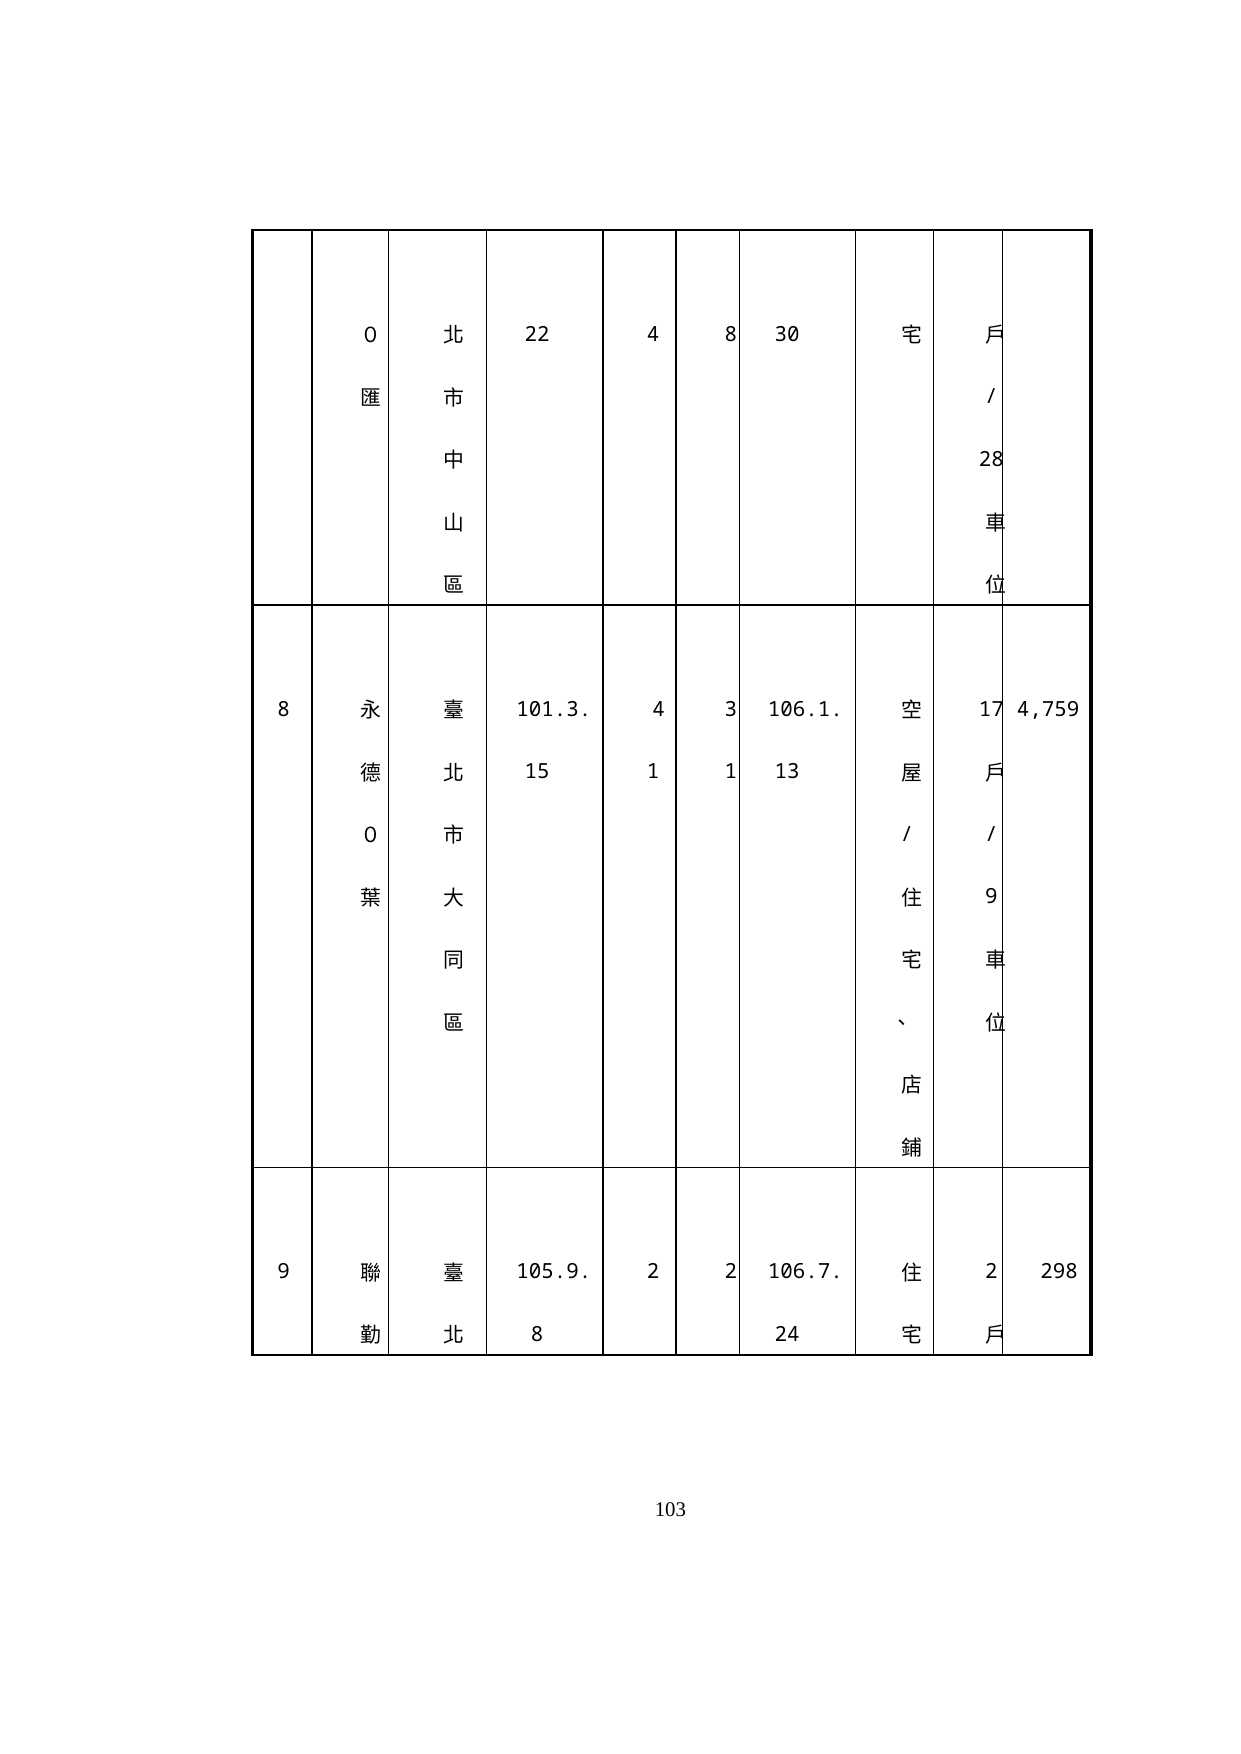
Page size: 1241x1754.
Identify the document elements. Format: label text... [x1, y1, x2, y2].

table_cell 住宅 [856, 1168, 933, 1354]
table_cell 17戶/ 9車位 [934, 606, 1002, 1167]
table_cell 22 [487, 231, 602, 604]
table_cell 298 [1003, 1168, 1089, 1354]
table_cell 永德０葉 [313, 606, 388, 1167]
table_cell 臺北 [389, 1168, 486, 1354]
table_cell 101.3.15 [487, 606, 602, 1167]
table_cell 臺北市 大同區 [389, 606, 486, 1167]
table_cell 9 [254, 1168, 311, 1354]
table_cell 30 [740, 231, 855, 604]
table_cell 41 [604, 606, 675, 1167]
table_cell 2戶/2車位 [934, 1168, 1002, 1354]
table_cell 北市 中山區 [389, 231, 486, 604]
table_cell 106.1.13 [740, 606, 855, 1167]
table_cell 106.7.24 [740, 1168, 855, 1354]
table_cell [1003, 231, 1089, 604]
table_cell [254, 231, 311, 604]
table_cell 105.9.8 [487, 1168, 602, 1354]
table_cell 空屋/住宅、店鋪 [856, 606, 933, 1167]
table_cell 4,759 [1003, 606, 1089, 1167]
table_cell 14戶/28車位 [934, 231, 1002, 604]
table_cell 4 [604, 231, 675, 604]
table_cell 聯勤 [313, 1168, 388, 1354]
table_cell 8 [677, 231, 739, 604]
table_cell 宅 [856, 231, 933, 604]
table_cell 31 [677, 606, 739, 1167]
table_cell 8 [254, 606, 311, 1167]
table_cell 2 [677, 1168, 739, 1354]
table_cell 2 [604, 1168, 675, 1354]
table_cell ０匯 [313, 231, 388, 604]
